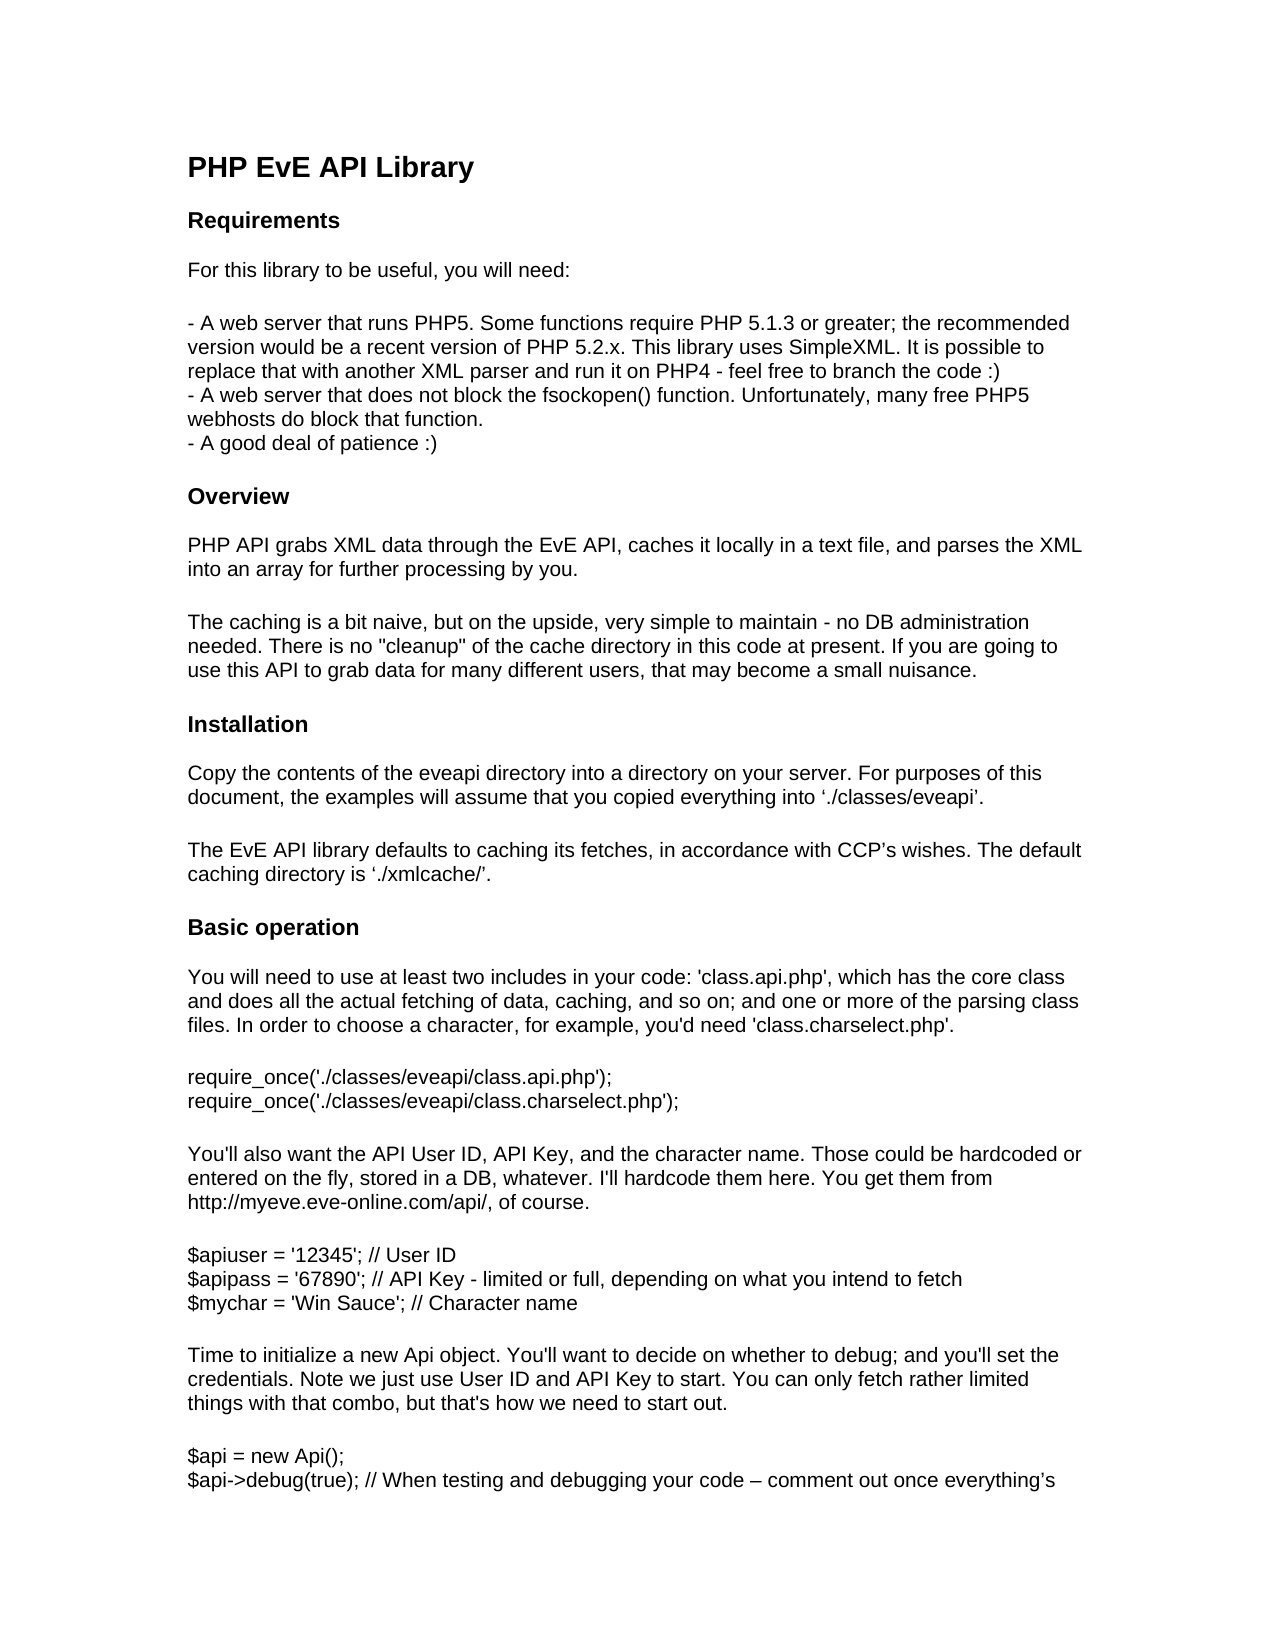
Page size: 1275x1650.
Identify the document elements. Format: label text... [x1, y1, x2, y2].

text $mychar = 'Win Sauce'; // Character name [187, 1290, 1087, 1314]
text You'll also want the API User ID, API Key, and the character name. Those could be hardcoded or entered on the fly, stored in a DB, whatever. I'll hardcode them here. You get them from http://myeve.eve-online.com/api/, of course. [187, 1142, 1087, 1214]
text - A web server that runs PHP5. Some functions require PHP 5.1.3 or greater; the recommended version would be a recent version of PHP 5.2.x. This library uses SimpleXML. It is possible to replace that with another XML parser and run it on PHP4 - feel free to branch the code :) [187, 311, 1087, 382]
text require_once('./classes/eveapi/class.api.php'); [187, 1065, 1087, 1089]
text The caching is a bit naive, but on the upside, very simple to maintain - no DB administration needed. There is no "cleanup" of the cache directory in this code at present. If you are going to use this API to grab data for many different users, that may become a small nuisance. [187, 610, 1087, 682]
text Copy the contents of the eveapi directory into a directory on your server. For purposes of this document, the examples will assume that you copied everything into ‘./classes/eveapi’. [187, 761, 1087, 809]
text You will need to use at least two includes in your code: 'class.api.php', which has the core class and does all the actual fetching of data, caching, and so on; and one or more of the parsing class files. In order to choose a character, for example, you'd need 'class.charselect.php'. [187, 964, 1087, 1036]
text PHP API grabs XML data through the EvE API, caches it locally in a text file, and parses the XML into an array for further processing by you. [187, 533, 1087, 581]
text Basic operation [187, 914, 1087, 941]
text PHP EvE API Library [187, 150, 1087, 183]
text $api = new Api(); [187, 1444, 1087, 1468]
text Installation [187, 711, 1087, 737]
text For this library to be useful, you will need: [187, 258, 1087, 282]
text - A good deal of patience :) [187, 430, 1087, 454]
text require_once('./classes/eveapi/class.charselect.php'); [187, 1089, 1087, 1113]
text Requirements [187, 207, 1087, 234]
text $api->debug(true); // When testing and debugging your code – comment out once everything’s [187, 1468, 1087, 1492]
text The EvE API library defaults to caching its fetches, in accordance with CCP’s wishes. The default caching directory is ‘./xmlcache/’. [187, 838, 1087, 886]
text - A web server that does not block the fsockopen() function. Unfortunately, many free PHP5 webhosts do block that function. [187, 382, 1087, 430]
text $apipass = '67890'; // API Key - limited or full, depending on what you intend to fetch [187, 1266, 1087, 1290]
text Overview [187, 483, 1087, 509]
text Time to initialize a new Api object. You'll want to decide on whether to debug; and you'll set the credentials. Note we just use User ID and API Key to start. You can only fetch rather limited things with that combo, but that's how we need to start out. [187, 1343, 1087, 1415]
text $apiuser = '12345'; // User ID [187, 1242, 1087, 1266]
